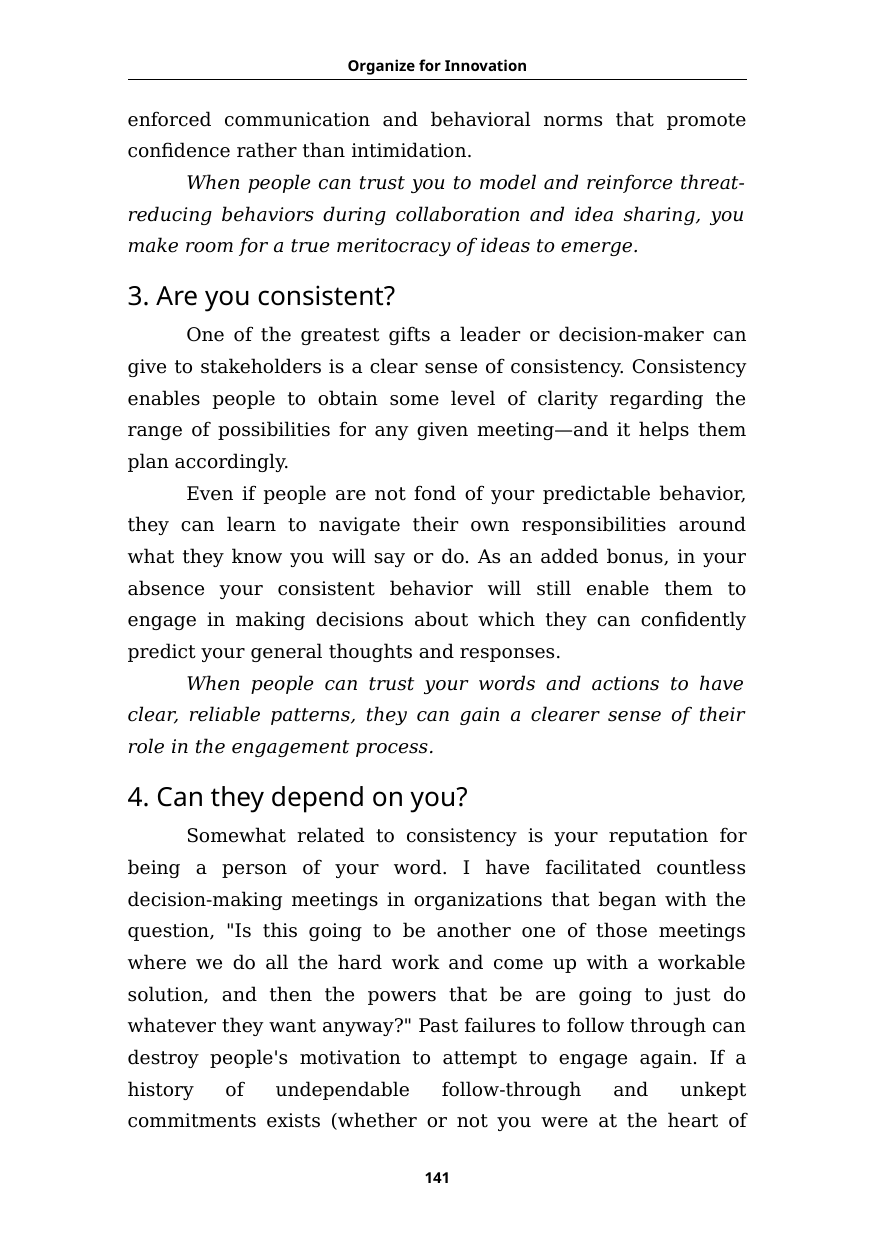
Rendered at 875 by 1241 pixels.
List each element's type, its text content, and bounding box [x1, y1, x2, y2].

text When people can trust your words and actions to have clear, reliable patterns, they can gain a clearer sense of their role in the engagement process. [127, 673, 747, 758]
subtitle 3. Are you consistent? [127, 282, 747, 312]
subtitle 4. Can they depend on you? [127, 782, 747, 813]
text One of the greatest gifts a leader or decision-maker can give to stakeholders is a clear sense of consistency. Consistency enables people to obtain some level of clarity regarding the range of possibilities for any given meeting—and it helps them plan accordingly. [127, 324, 747, 473]
text enforced communication and behavioral norms that promote confidence rather than intimidation. [127, 109, 747, 162]
text Even if people are not fond of your predictable behavior, they can learn to navigate their own responsibilities around what they know you will say or do. As an added bonus, in your absence your consistent behavior will still enable them to engage in making decisions about which they can confidently predict your general thoughts and responses. [127, 483, 747, 663]
text When people can trust you to model and reinforce threat-reducing behaviors during collaboration and idea sharing, you make room for a true meritocracy of ideas to emerge. [127, 172, 747, 257]
text Somewhat related to consistency is your reputation for being a person of your word. I have facilitated countless decision-making meetings in organizations that began with the question, "Is this going to be another one of those meetings where we do all the hard work and come up with a workable solution, and then the powers that be are going to just do whatever they want anyway?" Past failures to follow through can destroy people's motivation to attempt to engage again. If a history of undependable follow-through and unkept commitments exists (whether or not you were at the heart of [127, 825, 747, 1132]
